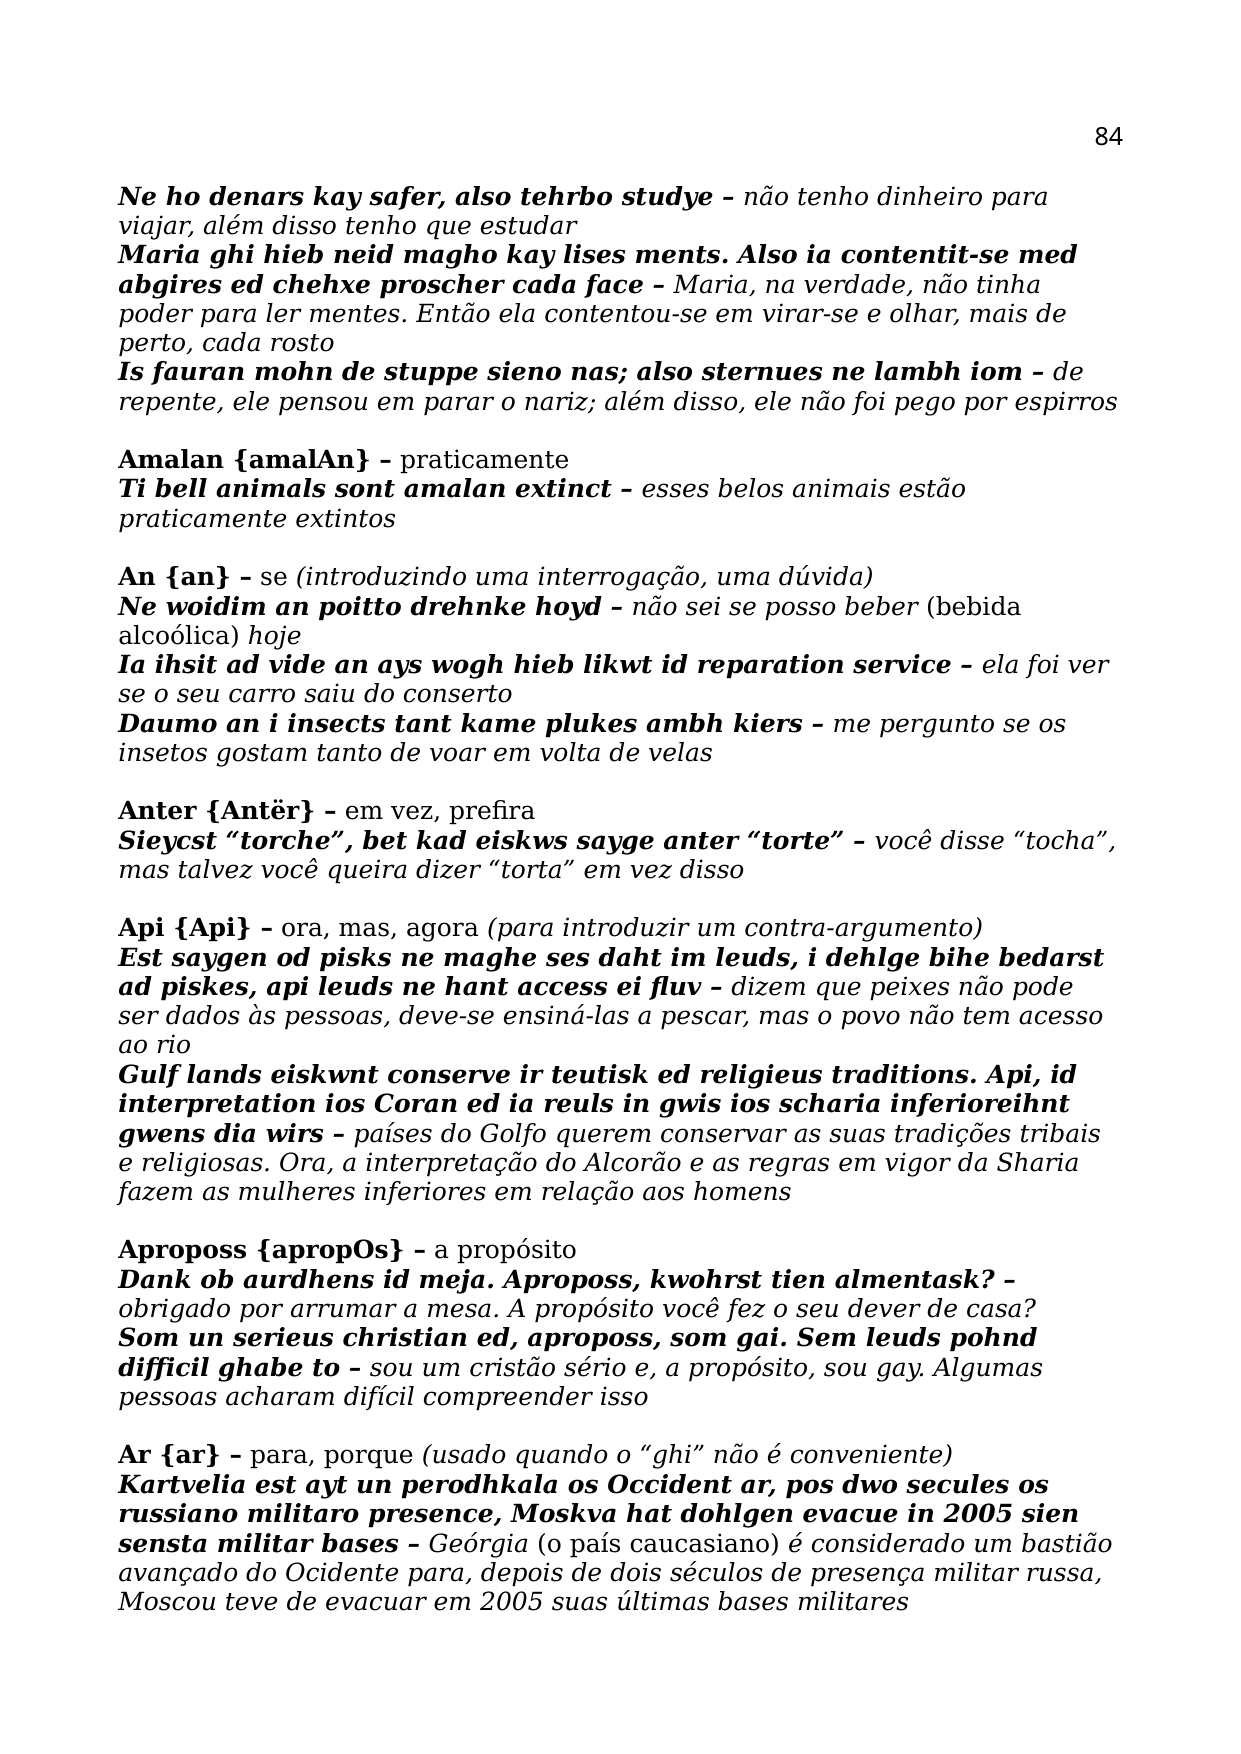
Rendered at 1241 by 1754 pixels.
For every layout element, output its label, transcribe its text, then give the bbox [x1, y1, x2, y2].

text Anter {Antër} – em vez, prefira [118, 796, 1123, 826]
text Ar {ar} – para, porque (usado quando o “ghi” não é conveniente) [118, 1440, 1123, 1470]
text Sieycst “torche”, bet kad eiskws sayge anter “torte” – você disse “tocha”, mas talvez você queira dizer “torta” em vez disso [118, 826, 1123, 884]
text Api {Api} – ora, mas, agora (para introduzir um contra-argumento) [118, 913, 1123, 943]
text Ia ihsit ad vide an ays wogh hieb likwt id reparation service – ela foi ver se o seu carro saiu do conserto [118, 650, 1123, 708]
text Amalan {amalAn} – praticamente [118, 445, 1123, 474]
text Ne ho denars kay safer, also tehrbo studye – não tenho dinheiro para viajar, além disso tenho que estudar [118, 182, 1123, 240]
text Som un serieus christian ed, aproposs, som gai. Sem leuds pohnd difficil ghabe to – sou um cristão sério e, a propósito, sou gay. Algumas pessoas acharam difícil compreender isso [118, 1323, 1123, 1411]
text Dank ob aurdhens id meja. Aproposs, kwohrst tien almentask? – obrigado por arrumar a mesa. A propósito você fez o seu dever de casa? [118, 1265, 1123, 1323]
text Ne woidim an poitto drehnke hoyd – não sei se posso beber (bebida alcoólica) hoje [118, 591, 1123, 650]
text Est saygen od pisks ne maghe ses daht im leuds, i dehlge bihe bedarst ad piskes, api leuds ne hant access ei fluv – dizem que peixes não pode ser dados às pessoas, deve-se ensiná-las a pescar, mas o povo não tem acesso ao rio [118, 943, 1123, 1060]
text Maria ghi hieb neid magho kay lises ments. Also ia contentit-se med abgires ed chehxe proscher cada face – Maria, na verdade, não tinha poder para ler mentes. Então ela contentou-se em virar-se e olhar, mais de perto, cada rosto [118, 240, 1123, 357]
text Kartvelia est ayt un perodhkala os Occident ar, pos dwo secules os russiano militaro presence, Moskva hat dohlgen evacue in 2005 sien sensta militar bases – Geórgia (o país caucasiano) é considerado um bastião avançado do Ocidente para, depois de dois séculos de presença militar russa, Moscou teve de evacuar em 2005 suas últimas bases militares [118, 1470, 1123, 1616]
text Is fauran mohn de stuppe sieno nas; also sternues ne lambh iom – de repente, ele pensou em parar o nariz; além disso, ele não foi pego por espirros [118, 357, 1123, 416]
text Aproposs {apropOs} – a propósito [118, 1235, 1123, 1265]
text An {an} – se (introduzindo uma interrogação, uma dúvida) [118, 562, 1123, 591]
text Gulf lands eiskwnt conserve ir teutisk ed religieus traditions. Api, id interpretation ios Coran ed ia reuls in gwis ios scharia inferioreihnt gwens dia wirs – países do Golfo querem conservar as suas tradições tribais e religiosas. Ora, a interpretação do Alcorão e as regras em vigor da Sharia fazem as mulheres inferiores em relação aos homens [118, 1060, 1123, 1206]
text Ti bell animals sont amalan extinct – esses belos animais estão praticamente extintos [118, 474, 1123, 533]
text Daumo an i insects tant kame plukes ambh kiers – me pergunto se os insetos gostam tanto de voar em volta de velas [118, 708, 1123, 767]
